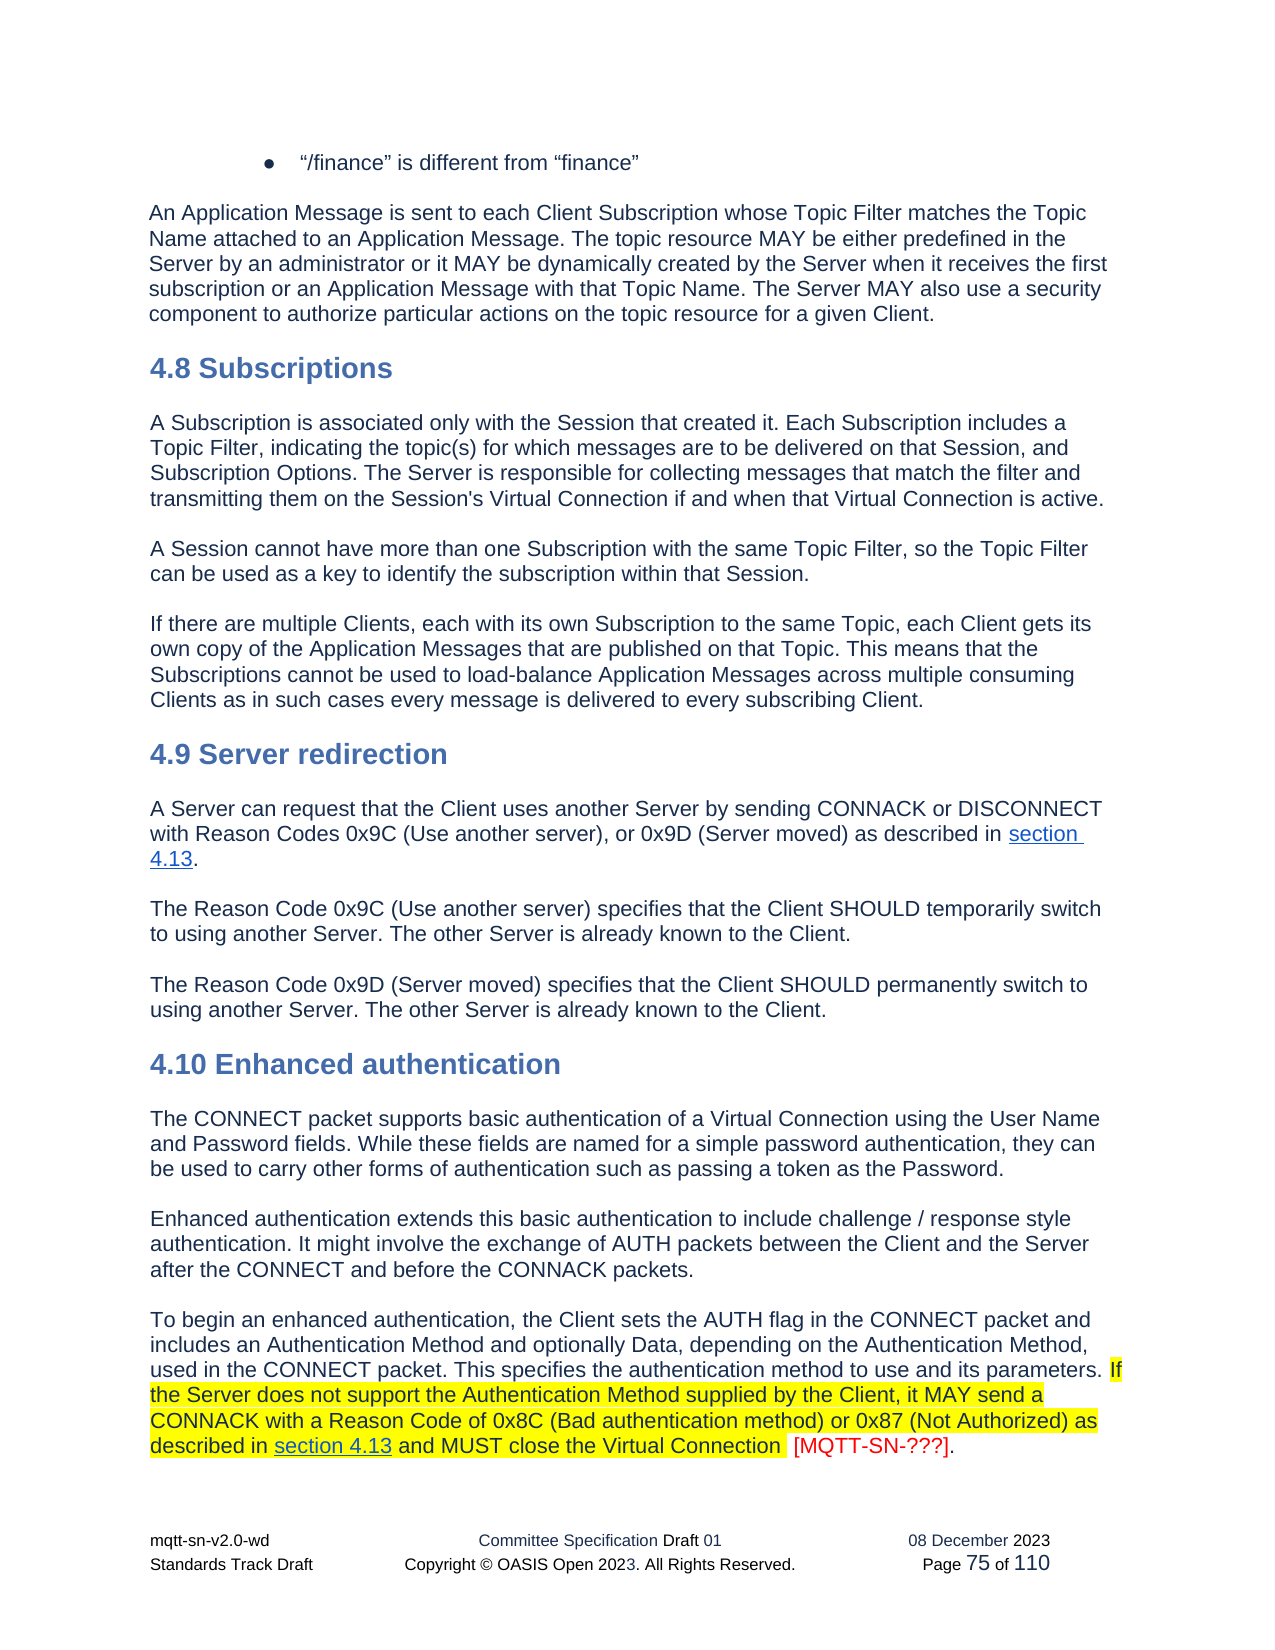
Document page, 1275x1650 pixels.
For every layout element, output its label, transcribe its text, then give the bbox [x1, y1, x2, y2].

text Enhanced authentication extends this basic authentication to include challenge / response style authentication. It might involve the exchange of AUTH packets between the Client and the Server after the CONNECT and before the CONNACK packets. [150, 1206, 1125, 1282]
text To begin an enhanced authentication, the Client sets the AUTH flag in the CONNECT packet and includes an Authentication Method and optionally Data, depending on the Authentication Method, used in the CONNECT packet. This specifies the authentication method to use and its parameters. If the Server does not support the Authentication Method supplied by the Client, it MAY send a CONNACK with a Reason Code of 0x8C (Bad authentication method) or 0x87 (Not Authorized) as described in section 4.13 and MUST close the Virtual Connection [MQTT-SN-???]. [150, 1307, 1125, 1458]
subtitle 4.8 Subscriptions [150, 351, 1124, 385]
text An Application Message is sent to each Client Subscription whose Topic Filter matches the Topic Name attached to an Application Message. The topic resource MAY be either predefined in the Server by an administrator or it MAY be dynamically created by the Server when it receives the first subscription or an Application Message with that Topic Name. The Server MAY also use a security component to authorize particular actions on the topic resource for a given Client. [148, 200, 1124, 326]
subtitle 4.9 Server redirection [150, 737, 1124, 770]
text The Reason Code 0x9D (Server moved) specifies that the Client SHOULD permanently switch to using another Server. The other Server is already known to the Client. [150, 971, 1125, 1022]
list “/finance” is different from “finance” [262, 150, 1124, 175]
text A Session cannot have more than one Subscription with the same Topic Filter, so the Topic Filter can be used as a key to identify the subscription within that Session. [150, 536, 1125, 586]
text If there are multiple Clients, each with its own Subscription to the same Topic, each Client gets its own copy of the Application Messages that are published on that Topic. This means that the Subscriptions cannot be used to load-balance Application Messages across multiple consuming Clients as in such cases every message is delivered to every subscribing Client. [150, 611, 1125, 712]
text The Reason Code 0x9C (Use another server) specifies that the Client SHOULD temporarily switch to using another Server. The other Server is already known to the Client. [150, 896, 1125, 946]
subtitle 4.10 Enhanced authentication [150, 1047, 1124, 1080]
text A Server can request that the Client uses another Server by sending CONNACK or DISCONNECT with Reason Codes 0x9C (Use another server), or 0x9D (Server moved) as described in section 4.13. [150, 795, 1125, 871]
text A Subscription is associated only with the Session that created it. Each Subscription includes a Topic Filter, indicating the topic(s) for which messages are to be delivered on that Session, and Subscription Options. The Server is responsible for collecting messages that match the filter and transmitting them on the Session's Virtual Connection if and when that Virtual Connection is active. [150, 410, 1125, 511]
text The CONNECT packet supports basic authentication of a Virtual Connection using the User Name and Password fields. While these fields are named for a simple password authentication, they can be used to carry other forms of authentication such as passing a token as the Password. [150, 1105, 1125, 1181]
